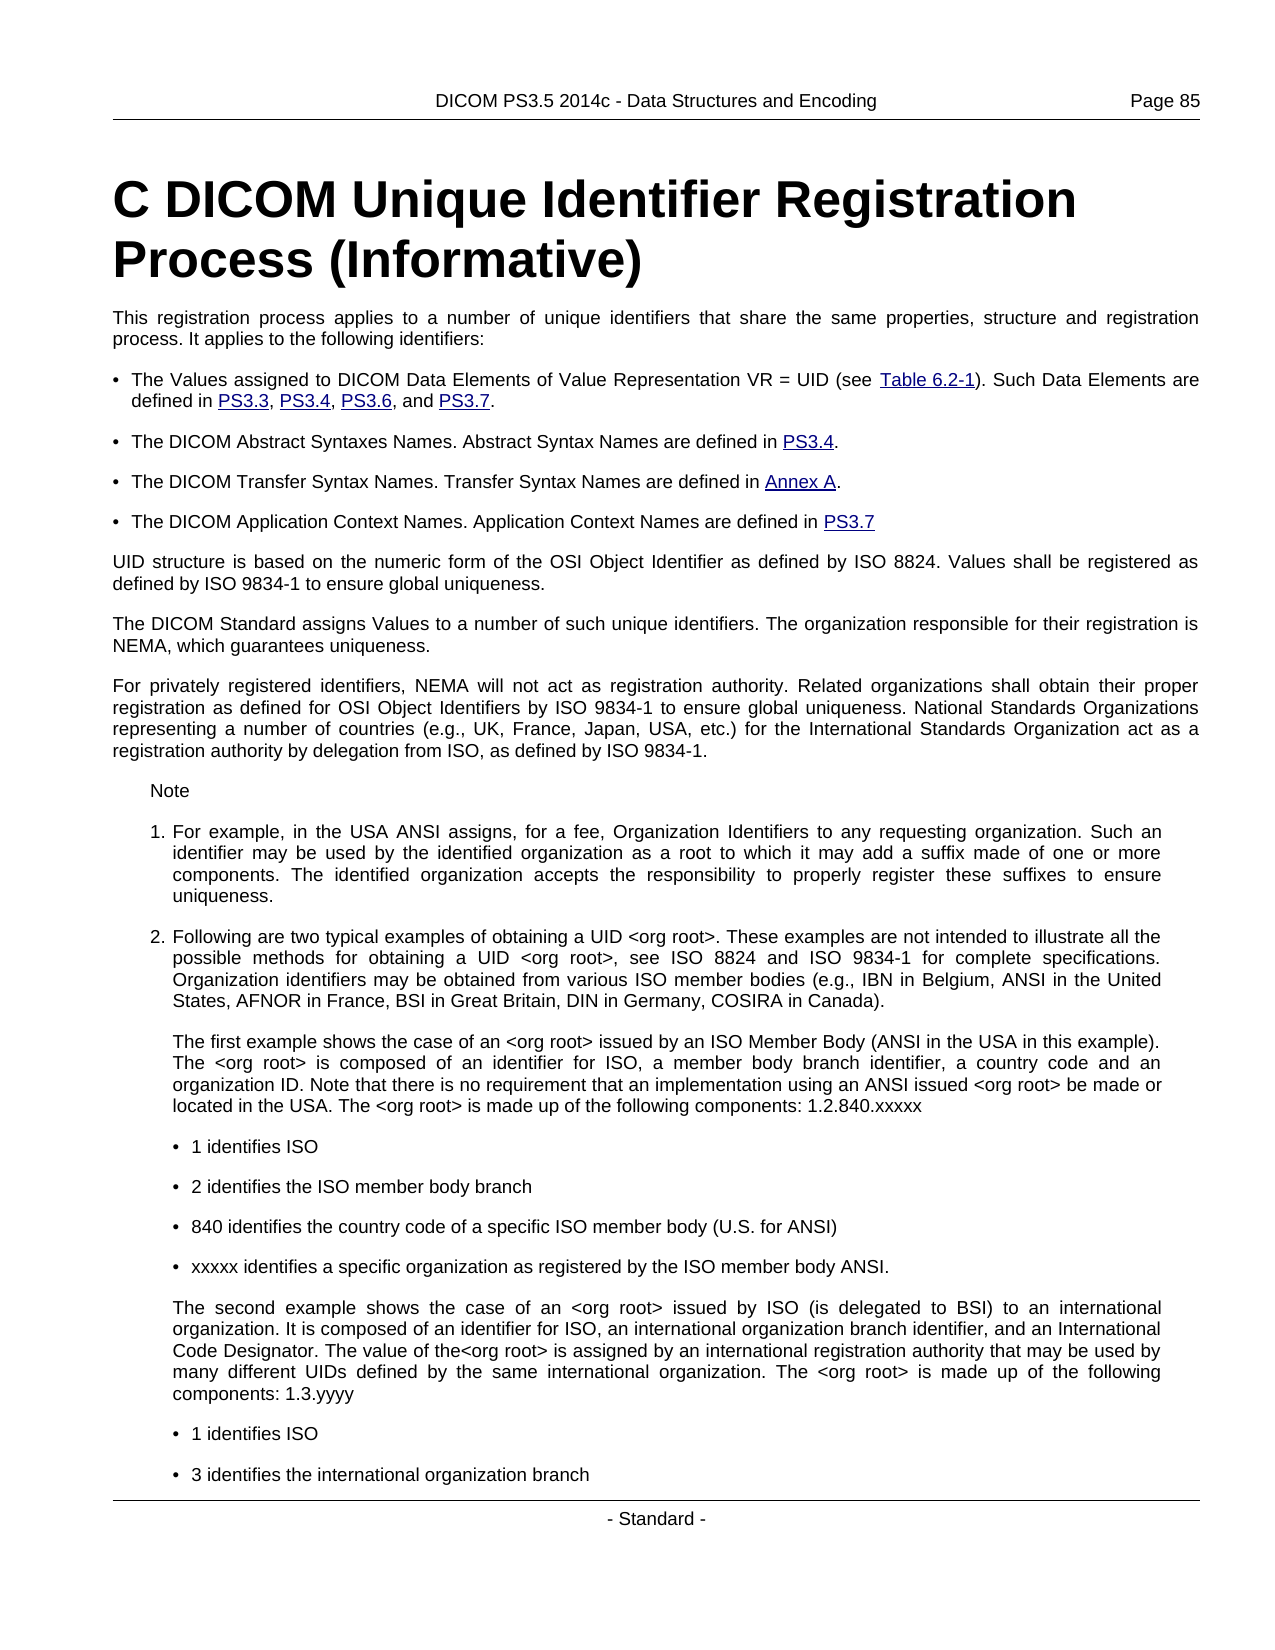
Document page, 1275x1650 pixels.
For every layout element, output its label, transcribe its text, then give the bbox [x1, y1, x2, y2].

list The DICOM Application Context Names. Application Context Names are defined in PS3.7 [112, 511, 1200, 533]
list The DICOM Abstract Syntaxes Names. Abstract Syntax Names are defined in PS3.4. [112, 430, 1200, 452]
list The second example shows the case of an <org root> issued by ISO (is delegated to BSI) to an international organization. It is composed of an identifier for ISO, an international organization branch identifier, and an International Code Designator. The value of the<org root> is assigned by an international registration authority that may be used by many different UIDs defined by the same international organization. The <org root> is made up of the following components: 1.3.yyyy [150, 1297, 1162, 1404]
text C DICOM Unique Identifier Registration Process (Informative) [112, 169, 1200, 288]
list The first example shows the case of an <org root> issued by an ISO Member Body (ANSI in the USA in this example). The <org root> is composed of an identifier for ISO, a member body branch identifier, a country code and an organization ID. Note that there is no requirement that an implementation using an ANSI issued <org root> be made or located in the USA. The <org root> is made up of the following components: 1.2.840.xxxxx [150, 1030, 1162, 1117]
text For privately registered identifiers, NEMA will not act as registration authority. Related organizations shall obtain their proper registration as defined for OSI Object Identifiers by ISO 9834-1 to ensure global uniqueness. National Standards Organizations representing a number of countries (e.g., UK, France, Japan, USA, etc.) for the International Standards Organization act as a registration authority by delegation from ISO, as defined by ISO 9834-1. [112, 675, 1200, 761]
list The Values assigned to DICOM Data Elements of Value Representation VR = UID (see Table 6.2-1). Such Data Elements are defined in PS3.3, PS3.4, PS3.6, and PS3.7. [112, 368, 1200, 412]
list Following are two typical examples of obtaining a UID <org root>. These examples are not intended to illustrate all the possible methods for obtaining a UID <org root>, see ISO 8824 and ISO 9834-1 for complete specifications. Organization identifiers may be obtained from various ISO member bodies (e.g., IBN in Belgium, ANSI in the United States, AFNOR in France, BSI in Great Britain, DIN in Germany, COSIRA in Canada). [150, 925, 1162, 1012]
list 1 identifies ISO [172, 1135, 1162, 1157]
list 2 identifies the ISO member body branch [172, 1176, 1162, 1197]
list The DICOM Transfer Syntax Names. Transfer Syntax Names are defined in Annex A. [112, 471, 1200, 492]
list 1 identifies ISO [172, 1423, 1162, 1445]
text UID structure is based on the numeric form of the OSI Object Identifier as defined by ISO 8824. Values shall be registered as defined by ISO 9834-1 to ensure global uniqueness. [112, 551, 1200, 594]
list 3 identifies the international organization branch [172, 1463, 1162, 1485]
list For example, in the USA ANSI assigns, for a fee, Organization Identifiers to any requesting organization. Such an identifier may be used by the identified organization as a root to which it may add a suffix made of one or more components. The identified organization accepts the responsibility to properly register these suffixes to ensure uniqueness. [150, 820, 1162, 907]
text Note [150, 780, 1162, 802]
text This registration process applies to a number of unique identifiers that share the same properties, structure and registration process. It applies to the following identifiers: [112, 307, 1200, 350]
list xxxxx identifies a specific organization as registered by the ISO member body ANSI. [172, 1256, 1162, 1278]
text The DICOM Standard assigns Values to a number of such unique identifiers. The organization responsible for their registration is NEMA, which guarantees uniqueness. [112, 613, 1200, 656]
list 840 identifies the country code of a specific ISO member body (U.S. for ANSI) [172, 1216, 1162, 1238]
